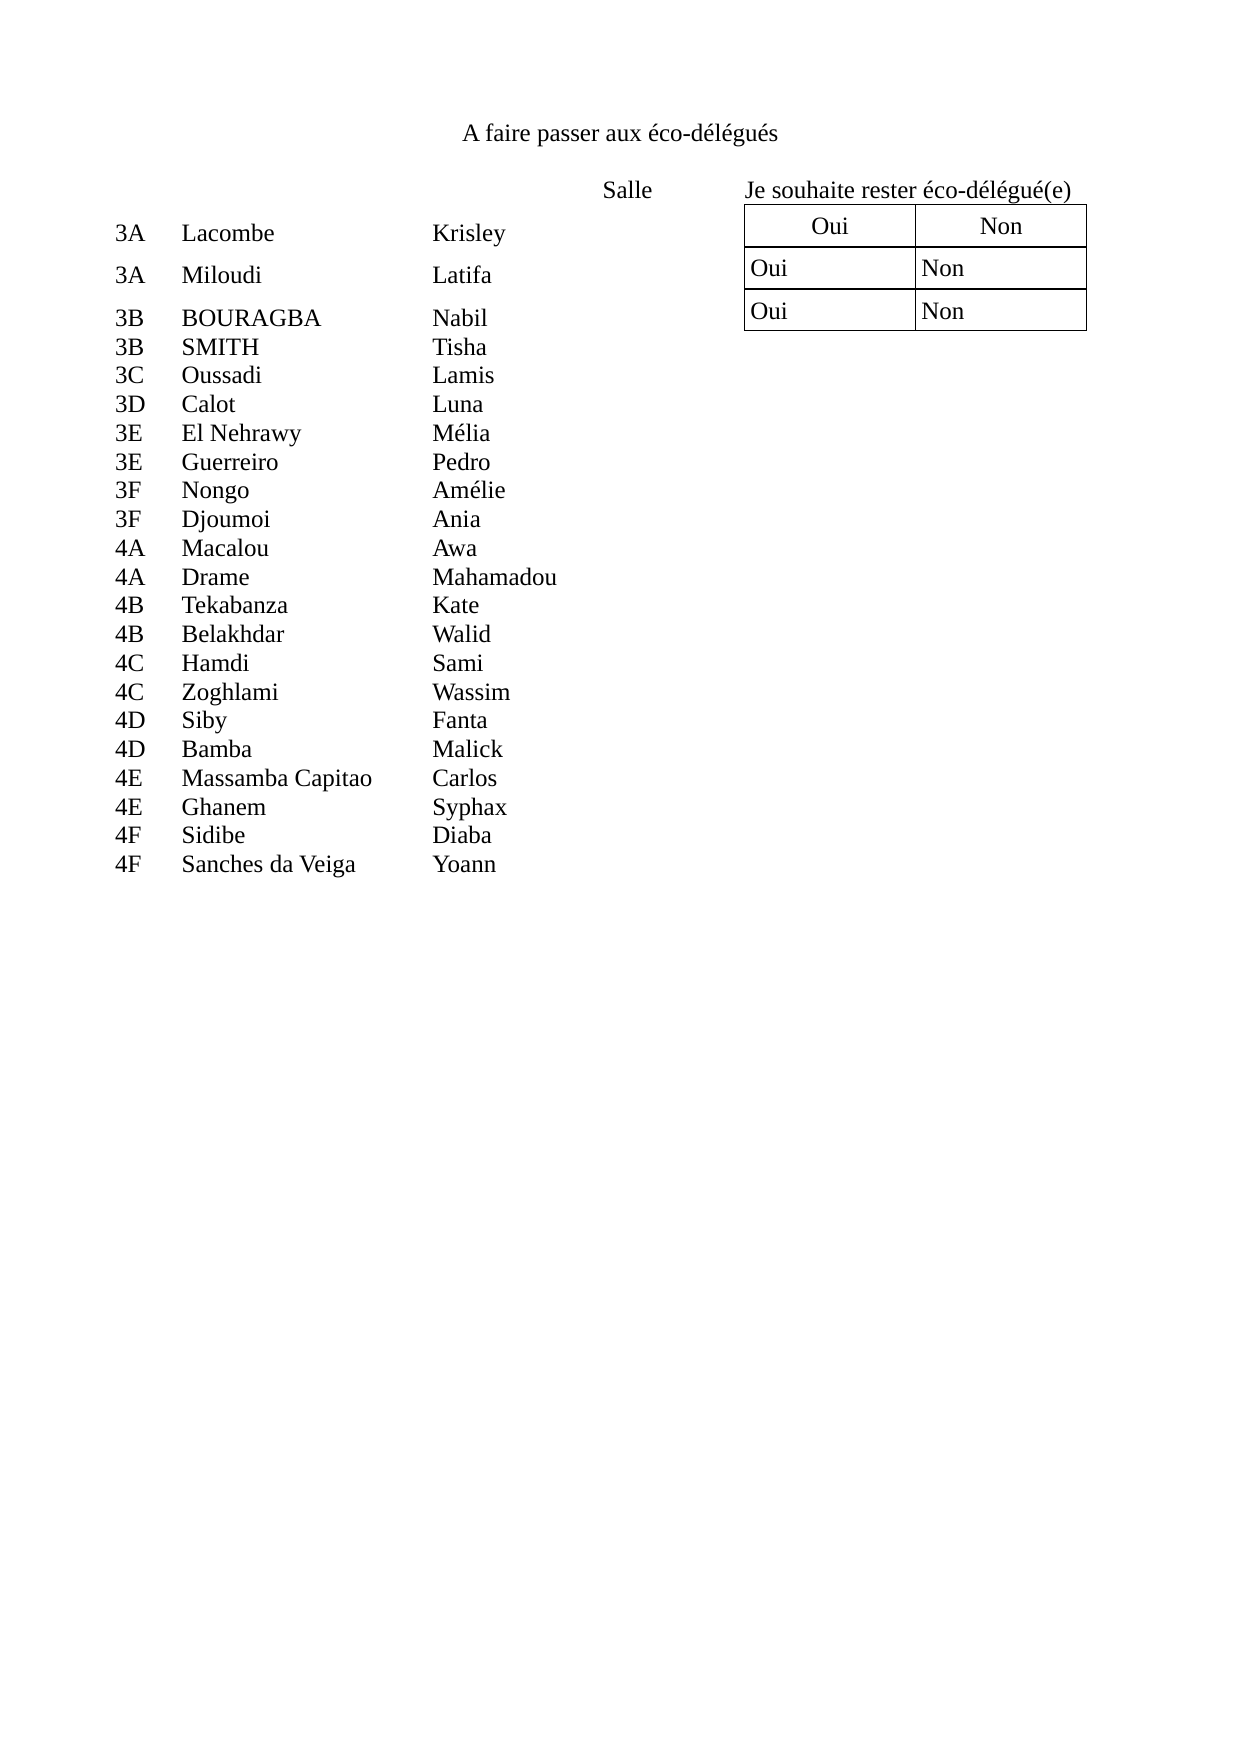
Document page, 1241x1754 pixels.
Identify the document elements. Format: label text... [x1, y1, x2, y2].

table_cell El Nehrawy [178, 418, 429, 447]
table_cell [599, 619, 741, 648]
table_header [429, 176, 599, 204]
table_cell [599, 590, 741, 619]
table_cell [599, 389, 741, 418]
table_cell Krisley [429, 204, 599, 247]
table_header Non [916, 248, 1086, 288]
table_cell [741, 648, 1089, 677]
table_cell Ania [429, 504, 599, 533]
table_cell 4C [112, 677, 178, 705]
table_cell [599, 763, 741, 792]
table_cell 4F [112, 849, 178, 878]
table_header [112, 176, 178, 204]
table_cell Macalou [178, 533, 429, 562]
table_cell [741, 418, 1089, 447]
table_cell [599, 504, 741, 533]
table_cell [741, 289, 1089, 332]
table_cell Pedro [429, 447, 599, 475]
table_cell 4F [112, 820, 178, 849]
table_cell Djoumoi [178, 504, 429, 533]
table_cell Malick [429, 734, 599, 763]
table_cell [741, 533, 1089, 562]
table_cell Nabil [429, 289, 599, 332]
table_cell [599, 247, 741, 289]
table_header Non [916, 290, 1086, 330]
table_cell [741, 389, 1089, 418]
table_header Oui [745, 290, 915, 330]
table_cell Sanches da Veiga [178, 849, 429, 878]
table_cell Siby [178, 705, 429, 734]
table_cell 4B [112, 619, 178, 648]
table_cell [599, 360, 741, 389]
table_cell Massamba Capitao [178, 763, 429, 792]
table_cell Drame [178, 562, 429, 590]
table_cell [741, 562, 1089, 590]
table_cell Diaba [429, 820, 599, 849]
table_cell [741, 360, 1089, 389]
table_cell Walid [429, 619, 599, 648]
table_cell [741, 332, 1089, 360]
table_cell [599, 447, 741, 475]
table_cell [741, 619, 1089, 648]
table_cell Lamis [429, 360, 599, 389]
table_cell [741, 820, 1089, 849]
table_cell Syphax [429, 792, 599, 820]
table_cell 4D [112, 705, 178, 734]
table_header Salle [599, 176, 741, 204]
table_cell [741, 590, 1089, 619]
table_header [178, 176, 429, 204]
table_cell Carlos [429, 763, 599, 792]
table_cell 4D [112, 734, 178, 763]
table_cell Ghanem [178, 792, 429, 820]
table_cell 3C [112, 360, 178, 389]
table_cell Nongo [178, 475, 429, 504]
table_header Je souhaite rester éco-délégué(e) [741, 176, 1089, 204]
table_cell Sami [429, 648, 599, 677]
table_cell [741, 504, 1089, 533]
table_cell Sidibe [178, 820, 429, 849]
table_cell Yoann [429, 849, 599, 878]
table_cell [599, 418, 741, 447]
table_header Non [916, 205, 1086, 246]
table_cell [599, 332, 741, 360]
table_cell [741, 447, 1089, 475]
table_cell Calot [178, 389, 429, 418]
table_cell Guerreiro [178, 447, 429, 475]
table_cell [599, 705, 741, 734]
table_cell 3E [112, 447, 178, 475]
table_cell Kate [429, 590, 599, 619]
table_cell 4A [112, 533, 178, 562]
table_cell Bamba [178, 734, 429, 763]
table_cell [599, 849, 741, 878]
table_cell 3E [112, 418, 178, 447]
table_cell [599, 289, 741, 332]
table_cell [599, 648, 741, 677]
table_cell [741, 763, 1089, 792]
table_cell Miloudi [178, 247, 429, 289]
table_cell 3A [112, 204, 178, 247]
table_cell [741, 677, 1089, 705]
table_cell 4B [112, 590, 178, 619]
table_cell Tekabanza [178, 590, 429, 619]
table_cell Amélie [429, 475, 599, 504]
table_cell [741, 792, 1089, 820]
table_cell Awa [429, 533, 599, 562]
table_cell [741, 705, 1089, 734]
table_cell 4C [112, 648, 178, 677]
table_cell Luna [429, 389, 599, 418]
table_cell [599, 562, 741, 590]
table_cell [599, 677, 741, 705]
table_cell [741, 849, 1089, 878]
table_cell 4E [112, 763, 178, 792]
table_cell [599, 734, 741, 763]
table_cell [741, 475, 1089, 504]
table_cell BOURAGBA [178, 289, 429, 332]
table_cell Tisha [429, 332, 599, 360]
table_cell Mahamadou [429, 562, 599, 590]
table_cell Hamdi [178, 648, 429, 677]
table_cell Latifa [429, 247, 599, 289]
table_cell [599, 533, 741, 562]
table_cell Oussadi [178, 360, 429, 389]
table_cell 3D [112, 389, 178, 418]
table_cell SMITH [178, 332, 429, 360]
table_cell 4E [112, 792, 178, 820]
table_cell 4A [112, 562, 178, 590]
table_cell 3A [112, 247, 178, 289]
table_cell [599, 204, 741, 247]
table_cell Lacombe [178, 204, 429, 247]
table_cell [599, 820, 741, 849]
table_cell 3B [112, 289, 178, 332]
table_cell 3F [112, 504, 178, 533]
text A faire passer aux éco-délégués [118, 118, 1122, 147]
table_cell Fanta [429, 705, 599, 734]
table_cell [599, 792, 741, 820]
table_cell 3F [112, 475, 178, 504]
table_header Oui [745, 205, 915, 246]
table_cell [599, 475, 741, 504]
table_cell Mélia [429, 418, 599, 447]
table_cell Wassim [429, 677, 599, 705]
table_cell Belakhdar [178, 619, 429, 648]
table_cell 3B [112, 332, 178, 360]
table_cell [741, 734, 1089, 763]
table_header Oui [745, 248, 915, 288]
table_cell Zoghlami [178, 677, 429, 705]
